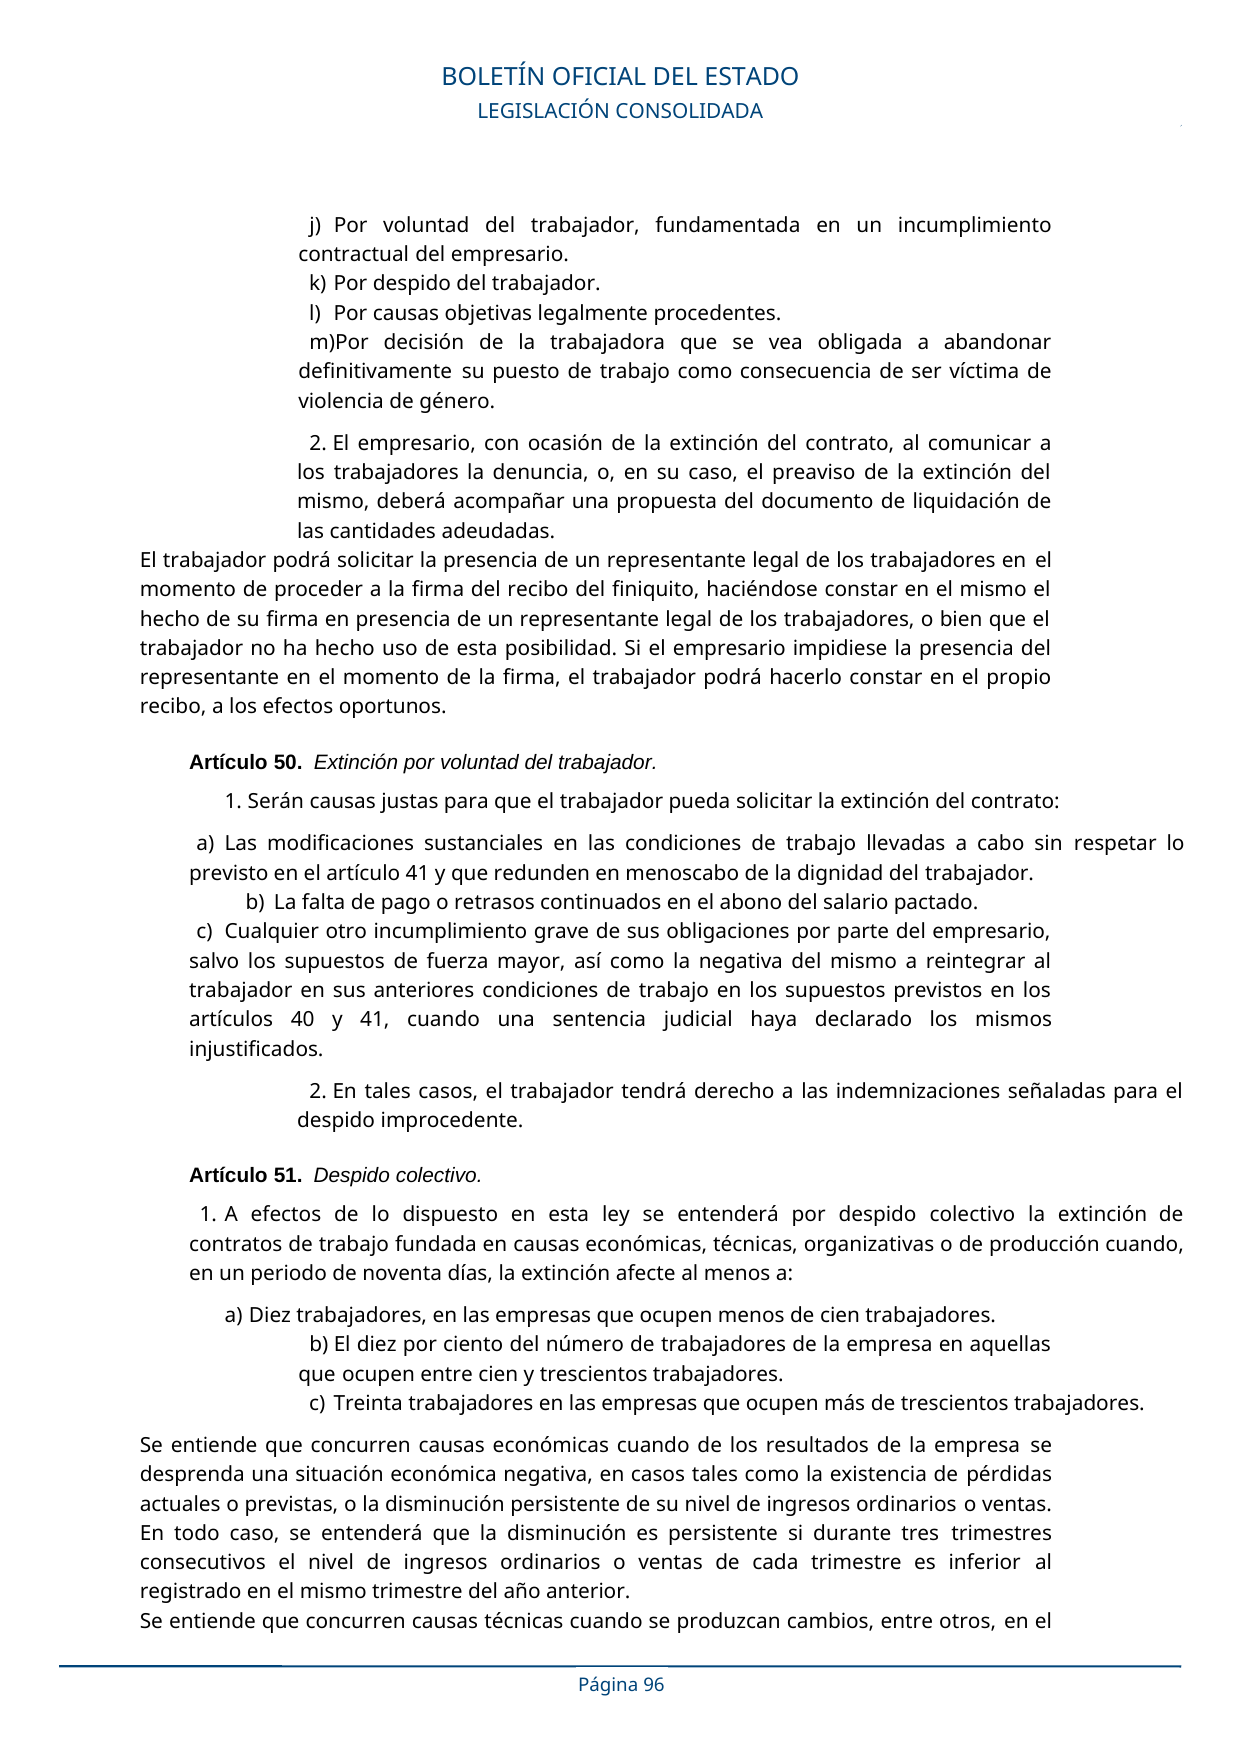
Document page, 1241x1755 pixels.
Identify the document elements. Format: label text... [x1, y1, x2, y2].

list Serán causas justas para que el trabajador pueda solicitar la extinción del contrato: [224, 786, 1184, 815]
list A efectos de lo dispuesto en esta ley se entenderá por despido colectivo la extinción de contratos de trabajo fundada en causas económicas, técnicas, organizativas o de producción cuando, en un periodo de noventa días, la extinción afecte al menos a: [164, 1199, 1184, 1286]
list Diez trabajadores, en las empresas que ocupen menos de cien trabajadores. [224, 1300, 1184, 1328]
list Las modificaciones sustanciales en las condiciones de trabajo llevadas a cabo sin respetar lo previsto en el artículo 41 y que redunden en menoscabo de la dignidad del trabajador. [161, 828, 1184, 886]
list Por causas objetivas legalmente procedentes. [309, 298, 1184, 326]
list Por voluntad del trabajador, fundamentada en un incumplimiento contractual del empresario. [274, 210, 1052, 267]
list Cualquier otro incumplimiento grave de sus obligaciones por parte del empresario, salvo los supuestos de fuerza mayor, así como la negativa del mismo a reintegrar al trabajador en sus anteriores condiciones de trabajo en los supuestos previstos en los artículos 40 y 41, cuando una sentencia judicial haya declarado los mismos injustificados. [161, 917, 1052, 1062]
text El trabajador podrá solicitar la presencia de un representante legal de los trabajadores en el momento de proceder a la firma del recibo del finiquito, haciéndose constar en el mismo el hecho de su firma en presencia de un representante legal de los trabajadores, o bien que el trabajador no ha hecho uso de esta posibilidad. Si el empresario impidiese la presencia del representante en el momento de la firma, el trabajador podrá hacerlo constar en el propio recibo, a los efectos oportunos. [139, 545, 1052, 720]
text Se entiende que concurren causas económicas cuando de los resultados de la empresa se desprenda una situación económica negativa, en casos tales como la existencia de pérdidas actuales o previstas, o la disminución persistente de su nivel de ingresos ordinarios o ventas. En todo caso, se entenderá que la disminución es persistente si durante tres trimestres consecutivos el nivel de ingresos ordinarios o ventas de cada trimestre es inferior al registrado en el mismo trimestre del año anterior. [139, 1430, 1052, 1605]
list Por despido del trabajador. [309, 268, 1184, 297]
text Artículo 50. Extinción por voluntad del trabajador. [189, 750, 1184, 774]
list Por decisión de la trabajadora que se vea obligada a abandonar definitivamente su puesto de trabajo como consecuencia de ser víctima de violencia de género. [274, 327, 1052, 414]
list En tales casos, el trabajador tendrá derecho a las indemnizaciones señaladas para el despido improcedente. [274, 1076, 1184, 1133]
text Se entiende que concurren causas técnicas cuando se produzcan cambios, entre otros, en el [139, 1606, 1052, 1635]
list El empresario, con ocasión de la extinción del contrato, al comunicar a los trabajadores la denuncia, o, en su caso, el preaviso de la extinción del mismo, deberá acompañar una propuesta del documento de liquidación de las cantidades adeudadas. [274, 428, 1052, 544]
list El diez por ciento del número de trabajadores de la empresa en aquellas que ocupen entre cien y trescientos trabajadores. [274, 1329, 1052, 1387]
text Artículo 51. Despido colectivo. [189, 1163, 1184, 1187]
list La falta de pago o retrasos continuados en el abono del salario pactado. [245, 887, 1184, 916]
list Treinta trabajadores en las empresas que ocupen más de trescientos trabajadores. [309, 1388, 1184, 1417]
